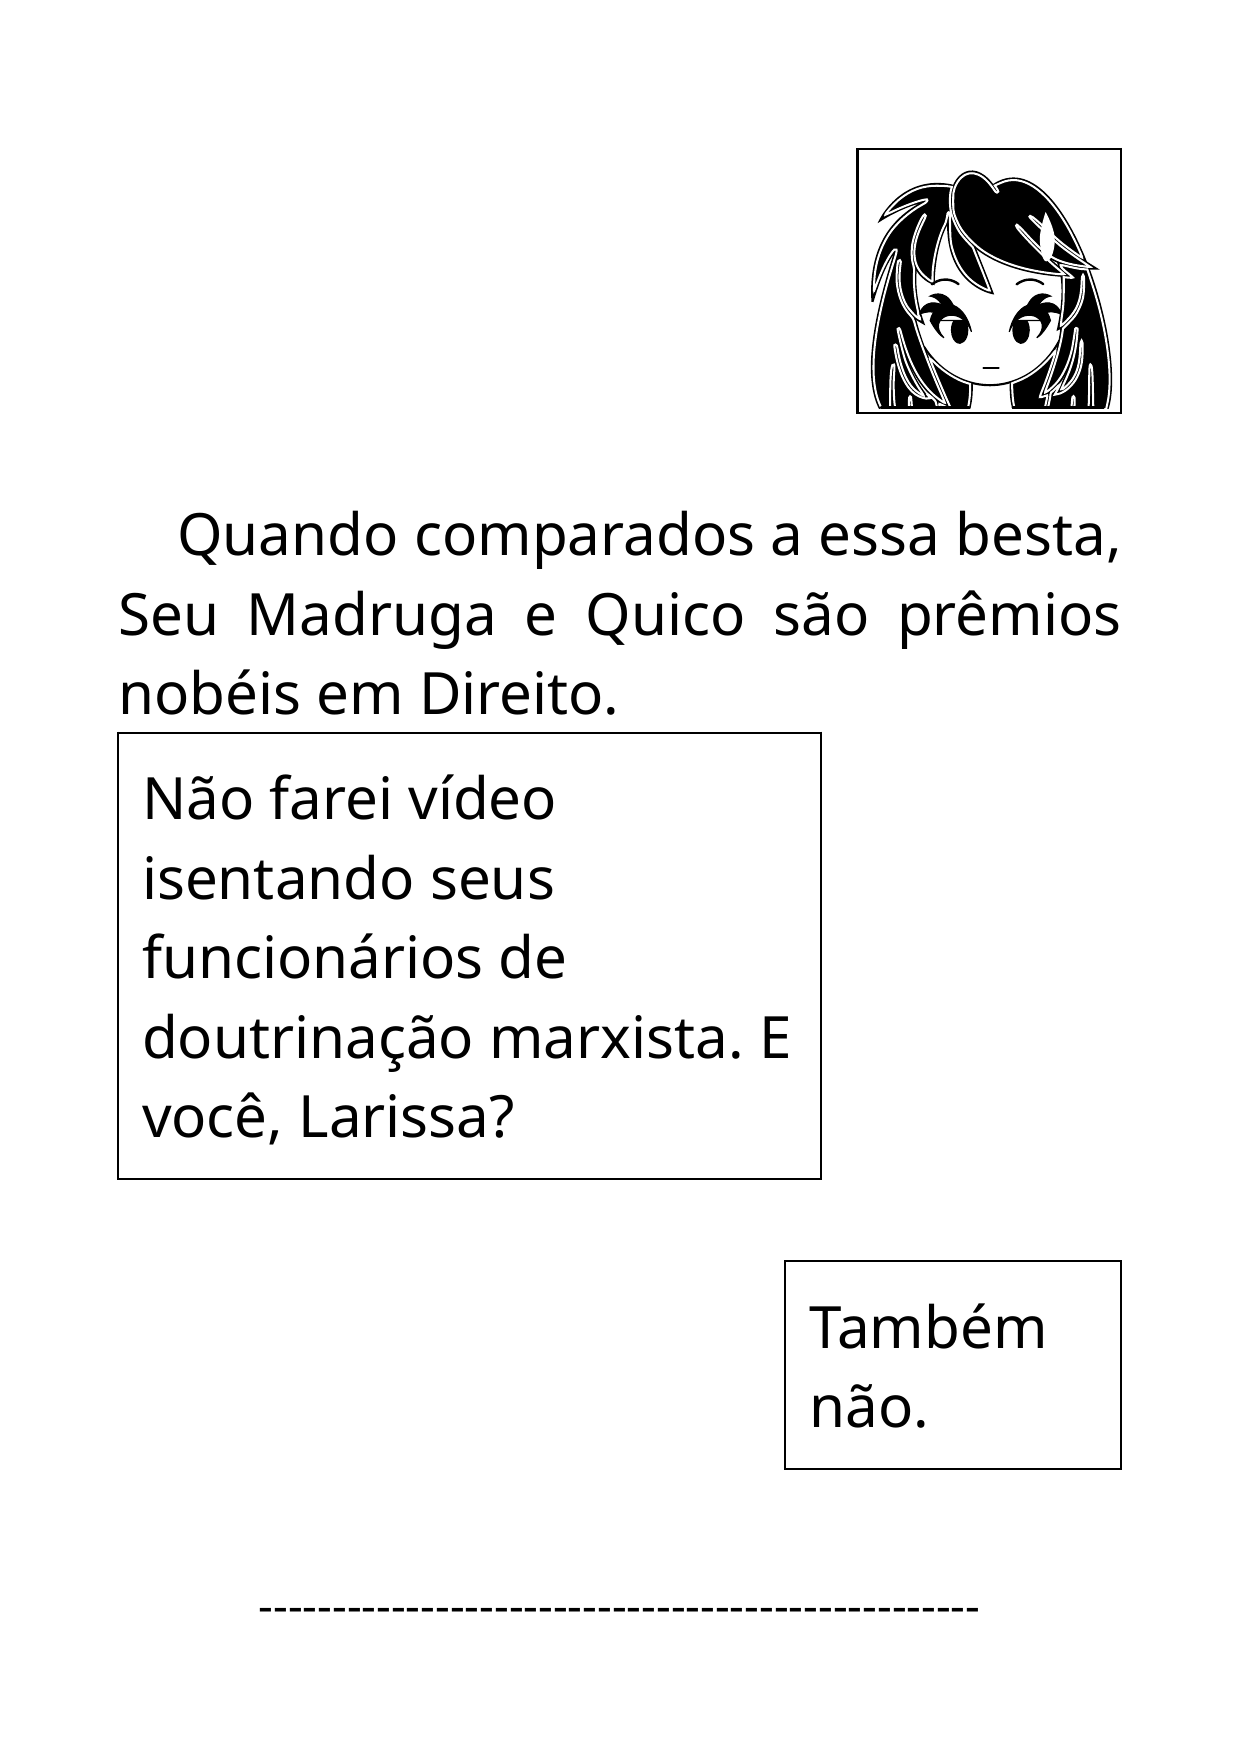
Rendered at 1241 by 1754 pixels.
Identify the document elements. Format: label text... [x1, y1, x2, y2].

text Quando comparados a essa besta, Seu Madruga e Quico são prêmios nobéis em Direito. [118, 493, 1122, 732]
table_header Também não. [786, 1262, 1120, 1468]
table_header Não farei vídeo isentando seus funcionários de doutrinação marxista. E você, Larissa? [119, 734, 820, 1178]
